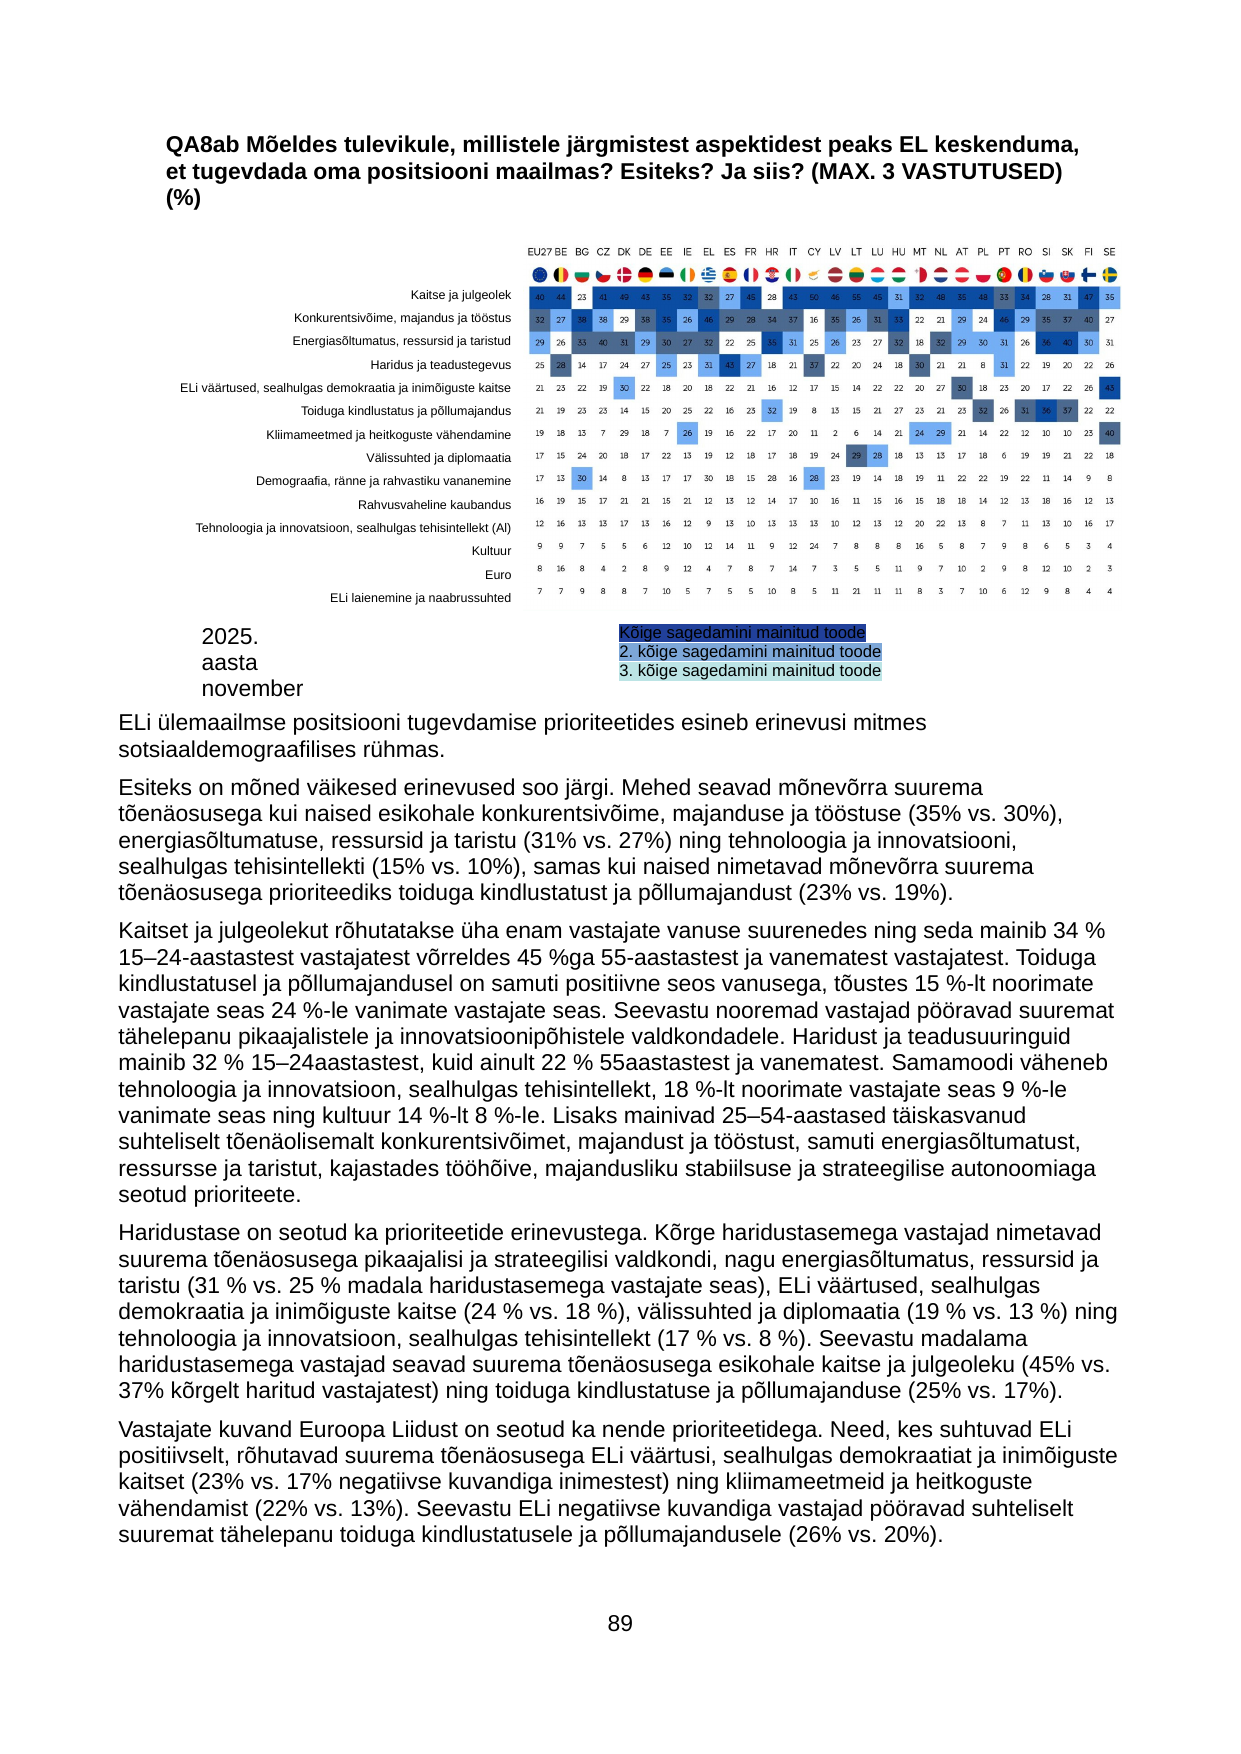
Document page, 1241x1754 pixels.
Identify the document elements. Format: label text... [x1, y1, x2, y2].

text ELi ülemaailmse positsiooni tugevdamise prioriteetides esineb erinevusi mitmes sotsiaaldemograafilises rühmas. [118, 124, 1122, 762]
text Kaitset ja julgeolekut rõhutatakse üha enam vastajate vanuse suurenedes ning seda mainib 34 % 15–24-aastastest vastajatest võrreldes 45 %ga 55-aastastest ja vanematest vastajatest. Toiduga kindlustatusel ja põllumajandusel on samuti positiivne seos vanusega, tõustes 15 %-lt noorimate vastajate seas 24 %-le vanimate vastajate seas. Seevastu nooremad vastajad pööravad suuremat tähelepanu pikaajalistele ja innovatsioonipõhistele valdkondadele. Haridust ja teadusuuringuid mainib 32 % 15–24aastastest, kuid ainult 22 % 55aastastest ja vanematest. Samamoodi väheneb tehnoloogia ja innovatsioon, sealhulgas tehisintellekt, 18 %-lt noorimate vastajate seas 9 %-le vanimate seas ning kultuur 14 %-lt 8 %-le. Lisaks mainivad 25–54-aastased täiskasvanud suhteliselt tõenäolisemalt konkurentsivõimet, majandust ja tööstust, samuti energiasõltumatust, ressursse ja taristut, kajastades tööhõive, majandusliku stabiilsuse ja strateegilise autonoomiaga seotud prioriteete. [118, 917, 1122, 1207]
text Esiteks on mõned väikesed erinevused soo järgi. Mehed seavad mõnevõrra suurema tõenäosusega kui naised esikohale konkurentsivõime, majanduse ja tööstuse (35% vs. 30%), energiasõltumatuse, ressursid ja taristu (31% vs. 27%) ning tehnoloogia ja innovatsiooni, sealhulgas tehisintellekti (15% vs. 10%), samas kui naised nimetavad mõnevõrra suurema tõenäosusega prioriteediks toiduga kindlustatust ja põllumajandust (23% vs. 19%). [118, 774, 1122, 906]
text Vastajate kuvand Euroopa Liidust on seotud ka nende prioriteetidega. Need, kes suhtuvad ELi positiivselt, rõhutavad suurema tõenäosusega ELi väärtusi, sealhulgas demokraatiat ja inimõiguste kaitset (23% vs. 17% negatiivse kuvandiga inimestest) ning kliimameetmeid ja heitkoguste vähendamist (22% vs. 13%). Seevastu ELi negatiivse kuvandiga vastajad pööravad suhteliselt suuremat tähelepanu toiduga kindlustatusele ja põllumajandusele (26% vs. 20%). [118, 1416, 1122, 1547]
text Haridustase on seotud ka prioriteetide erinevustega. Kõrge haridustasemega vastajad nimetavad suurema tõenäosusega pikaajalisi ja strateegilisi valdkondi, nagu energiasõltumatus, ressursid ja taristu (31 % vs. 25 % madala haridustasemega vastajate seas), ELi väärtused, sealhulgas demokraatia ja inimõiguste kaitse (24 % vs. 18 %), välissuhted ja diplomaatia (19 % vs. 13 %) ning tehnoloogia ja innovatsioon, sealhulgas tehisintellekt (17 % vs. 8 %). Seevastu madalama haridustasemega vastajad seavad suurema tõenäosusega esikohale kaitse ja julgeoleku (45% vs. 37% kõrgelt haritud vastajatest) ning toiduga kindlustatuse ja põllumajanduse (25% vs. 17%). [118, 1219, 1122, 1404]
picture [523, 241, 1122, 611]
